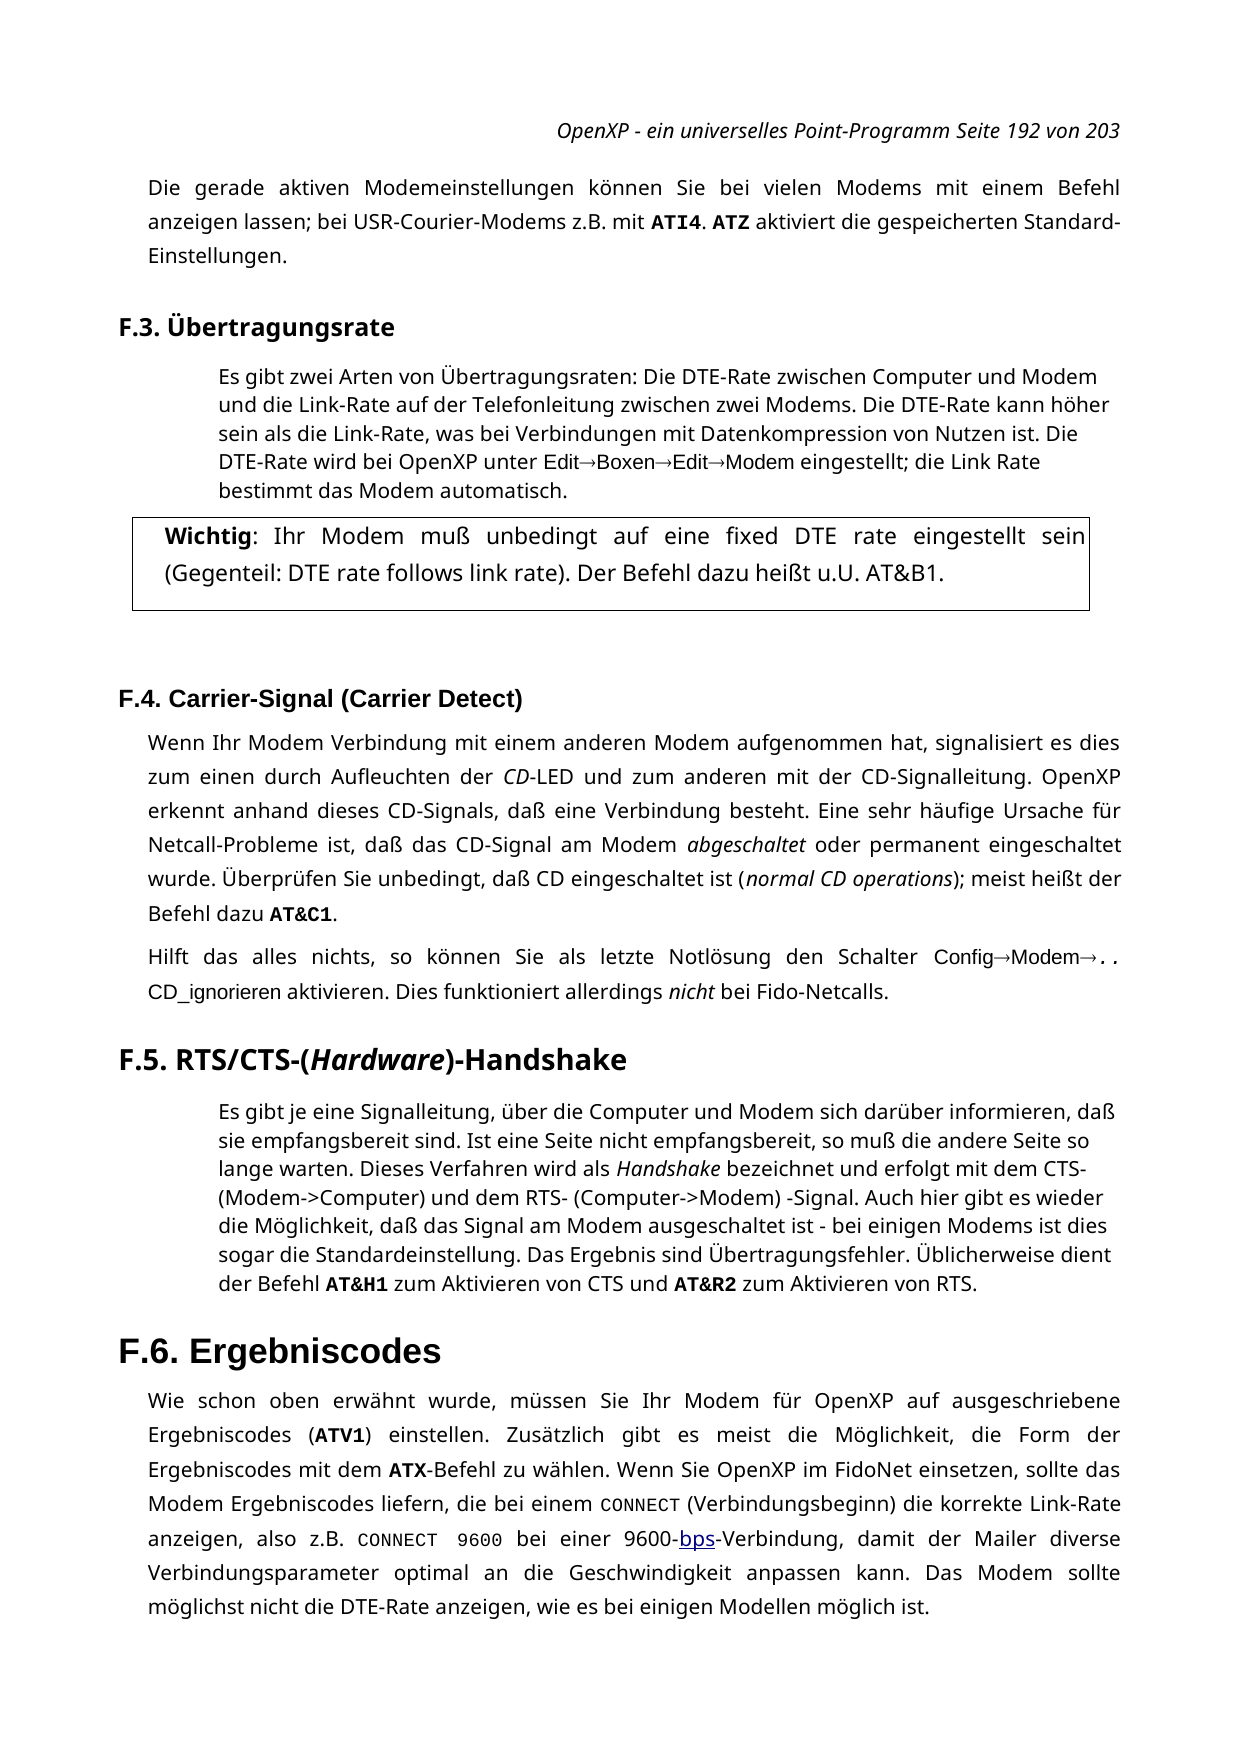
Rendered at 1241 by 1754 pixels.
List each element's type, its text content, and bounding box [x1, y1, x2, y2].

text Es gibt je eine Signalleitung, über die Computer und Modem sich darüber informieren, daß sie empfangsbereit sind. Ist eine Seite nicht empfangsbereit, so muß die andere Seite so lange warten. Dieses Verfahren wird als Handshake bezeichnet und erfolgt mit dem CTS- (Modem->Computer) und dem RTS- (Computer->Modem) -Signal. Auch hier gibt es wieder die Möglichkeit, daß das Signal am Modem ausgeschaltet ist - bei einigen Modems ist dies sogar die Standardeinstellung. Das Ergebnis sind Übertragungsfehler. Üblicherweise dient der Befehl AT&H1 zum Aktivieren von CTS und AT&R2 zum Aktivieren von RTS. [218, 1097, 1122, 1297]
text Wichtig: Ihr Modem muß unbedingt auf eine fixed DTE rate eingestellt sein (Gegenteil: DTE rate follows link rate). Der Befehl dazu heißt u.U. AT&B1. [164, 520, 1086, 588]
text Hilft das alles nichts, so können Sie als letzte Notlösung den Schalter Config®Modem®.. CD_ignorieren aktivieren. Dies funktioniert allerdings nicht bei Fido-Netcalls. [148, 942, 1122, 1005]
subtitle F.3. Übertragungsrate [118, 297, 1122, 344]
text Es gibt zwei Arten von Übertragungsraten: Die DTE-Rate zwischen Computer und Modem und die Link-Rate auf der Telefonleitung zwischen zwei Modems. Die DTE-Rate kann höher sein als die Link-Rate, was bei Verbindungen mit Datenkompression von Nutzen ist. Die DTE-Rate wird bei OpenXP unter Edit®Boxen®Edit®Modem eingestellt; die Link Rate bestimmt das Modem automatisch. [218, 362, 1122, 504]
text Wenn Ihr Modem Verbindung mit einem anderen Modem aufgenommen hat, signalisiert es dies zum einen durch Aufleuchten der CD-LED und zum anderen mit der CD-Signalleitung. OpenXP erkennt anhand dieses CD-Signals, daß eine Verbindung besteht. Eine sehr häufige Ursache für Netcall-Probleme ist, daß das CD-Signal am Modem abgeschaltet oder permanent eingeschaltet wurde. Überprüfen Sie unbedingt, daß CD eingeschaltet ist (normal CD operations); meist heißt der Befehl dazu AT&C1. [148, 728, 1122, 927]
subtitle F.4. Carrier-Signal (Carrier Detect) [118, 666, 1122, 713]
text Wie schon oben erwähnt wurde, müssen Sie Ihr Modem für OpenXP auf ausgeschriebene Ergebniscodes (ATV1) einstellen. Zusätzlich gibt es meist die Möglichkeit, die Form der Ergebniscodes mit dem ATX-Befehl zu wählen. Wenn Sie OpenXP im FidoNet einsetzen, sollte das Modem Ergebniscodes liefern, die bei einem CONNECT (Verbindungsbeginn) die korrekte Link-Rate anzeigen, also z.B. CONNECT 9600 bei einer 9600-bps-Verbindung, damit der Mailer diverse Verbindungsparameter optimal an die Geschwindigkeit anpassen kann. Das Modem sollte möglichst nicht die DTE-Rate anzeigen, wie es bei einigen Modellen möglich ist. [148, 1386, 1122, 1620]
text Die gerade aktiven Modemeinstellungen können Sie bei vielen Modems mit einem Befehl anzeigen lassen; bei USR-Courier-Modems z.B. mit ATI4. ATZ aktiviert die gespeicherten Standard-Einstellungen. [148, 173, 1122, 270]
subtitle F.5. RTS/CTS-(Hardware)-Handshake [118, 1032, 1122, 1079]
subtitle F.6. Ergebniscodes [118, 1324, 1122, 1371]
